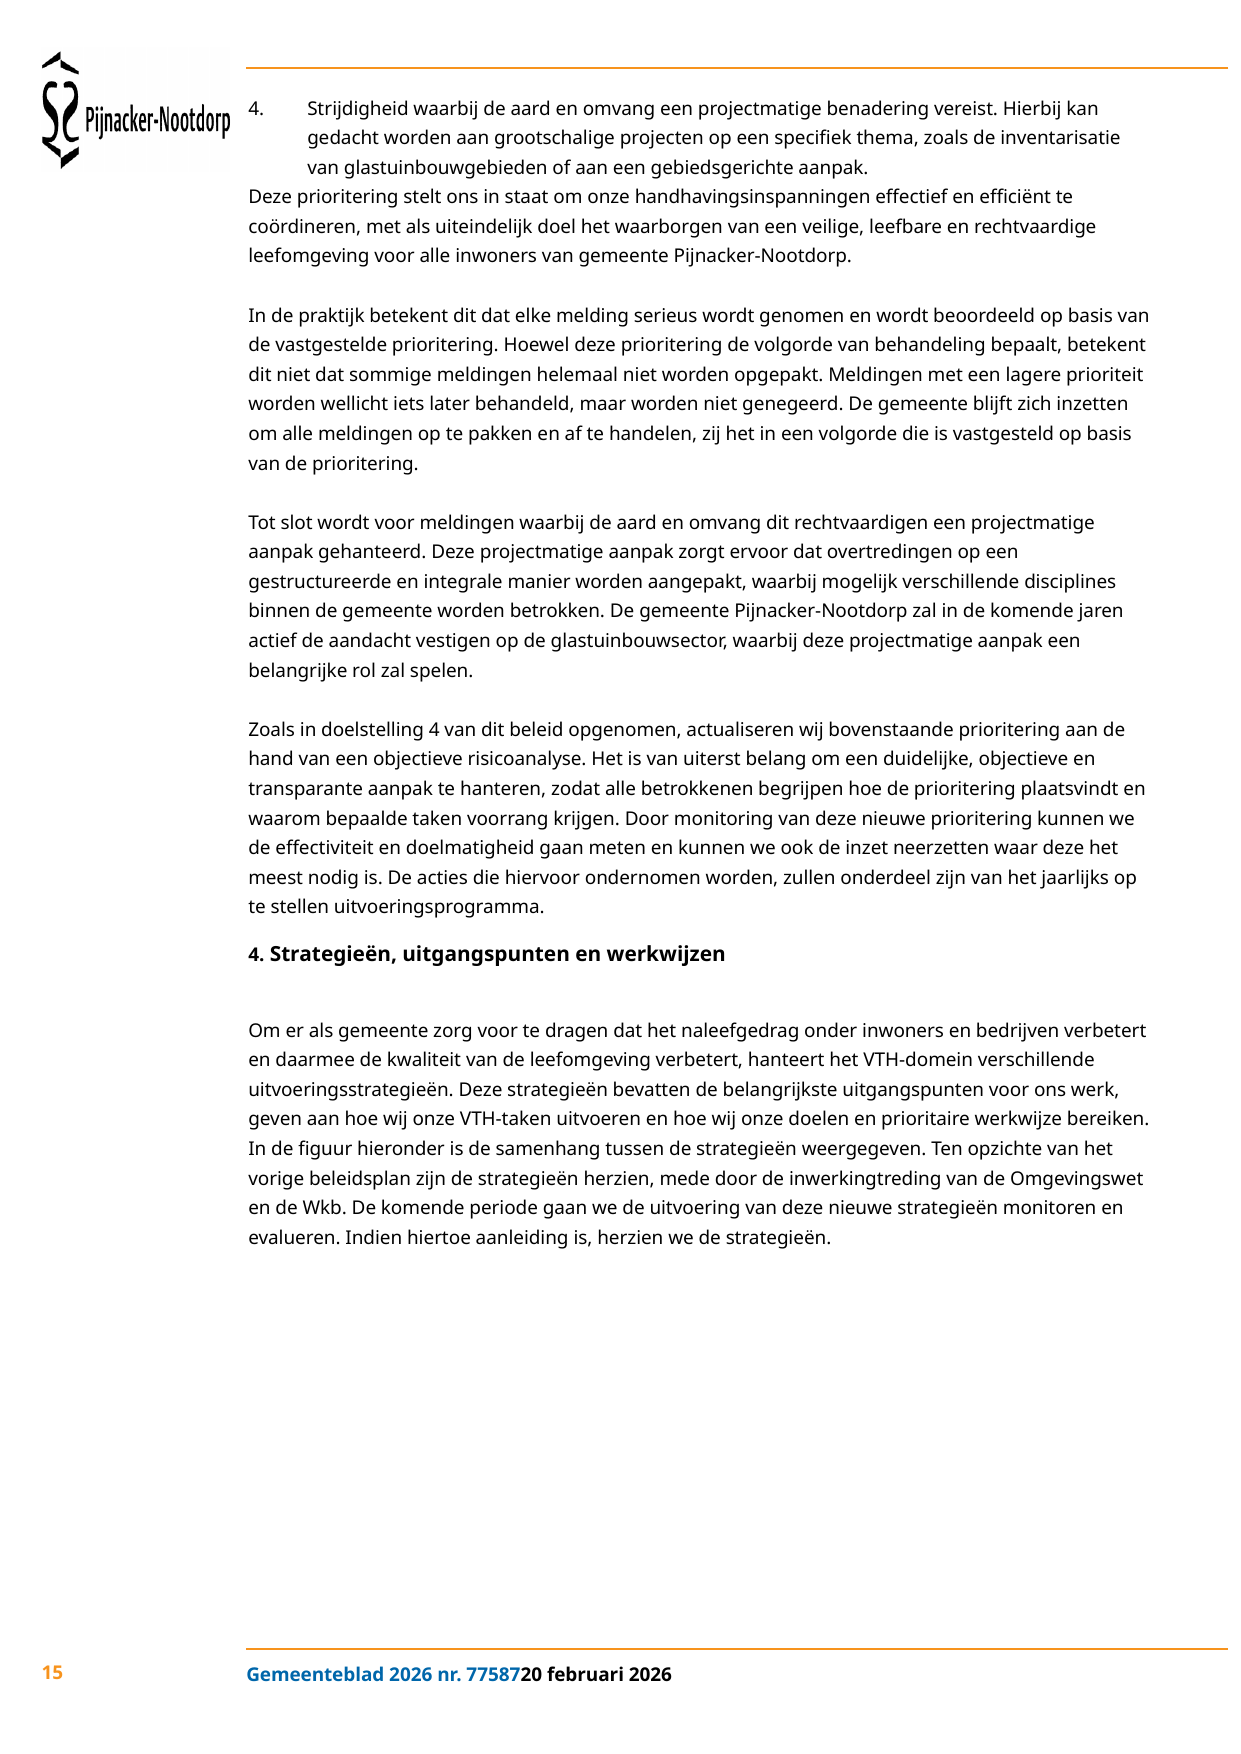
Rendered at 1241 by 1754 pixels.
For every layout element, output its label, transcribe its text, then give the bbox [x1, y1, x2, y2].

list Strijdigheid waarbij de aard en omvang een projectmatige benadering vereist. Hierbij kan gedacht worden aan grootschalige projecten op een specifiek thema, zoals de inventarisatie van glastuinbouwgebieden of aan een gebiedsgerichte aanpak. [248, 95, 1152, 180]
text Om er als gemeente zorg voor te dragen dat het naleefgedrag onder inwoners en bedrijven verbetert en daarmee de kwaliteit van de leefomgeving verbetert, hanteert het VTH-domein verschillende uitvoeringsstrategieën. Deze strategieën bevatten de belangrijkste uitgangspunten voor ons werk, geven aan hoe wij onze VTH-taken uitvoeren en hoe wij onze doelen en prioritaire werkwijze bereiken. In de figuur hieronder is de samenhang tussen de strategieën weergegeven. Ten opzichte van het vorige beleidsplan zijn de strategieën herzien, mede door de inwerkingtreding van de Omgevingswet en de Wkb. De komende periode gaan we de uitvoering van deze nieuwe strategieën monitoren en evalueren. Indien hiertoe aanleiding is, herzien we de strategieën. [248, 1017, 1152, 1250]
picture [41, 47, 231, 172]
text Tot slot wordt voor meldingen waarbij de aard en omvang dit rechtvaardigen een projectmatige aanpak gehanteerd. Deze projectmatige aanpak zorgt ervoor dat overtredingen op een gestructureerde en integrale manier worden aangepakt, waarbij mogelijk verschillende disciplines binnen de gemeente worden betrokken. De gemeente Pijnacker-Nootdorp zal in de komende jaren actief de aandacht vestigen op de glastuinbouwsector, waarbij deze projectmatige aanpak een belangrijke rol zal spelen. [248, 509, 1152, 683]
text Deze prioritering stelt ons in staat om onze handhavingsinspanningen effectief en efficiënt te coördineren, met als uiteindelijk doel het waarborgen van een veilige, leefbare en rechtvaardige leefomgeving voor alle inwoners van gemeente Pijnacker-Nootdorp. [248, 183, 1152, 268]
text Zoals in doelstelling 4 van dit beleid opgenomen, actualiseren wij bovenstaande prioritering aan de hand van een objectieve risicoanalyse. Het is van uiterst belang om een duidelijke, objectieve en transparante aanpak te hanteren, zodat alle betrokkenen begrijpen hoe de prioritering plaatsvindt en waarom bepaalde taken voorrang krijgen. Door monitoring van deze nieuwe prioritering kunnen we de effectiviteit en doelmatigheid gaan meten en kunnen we ook de inzet neerzetten waar deze het meest nodig is. De acties die hiervoor ondernomen worden, zullen onderdeel zijn van het jaarlijks op te stellen uitvoeringsprogramma. [248, 716, 1152, 919]
text In de praktijk betekent dit dat elke melding serieus wordt genomen en wordt beoordeeld op basis van de vastgestelde prioritering. Hoewel deze prioritering de volgorde van behandeling bepaalt, betekent dit niet dat sommige meldingen helemaal niet worden opgepakt. Meldingen met een lagere prioriteit worden wellicht iets later behandeld, maar worden niet genegeerd. De gemeente blijft zich inzetten om alle meldingen op te pakken en af te handelen, zij het in een volgorde die is vastgesteld op basis van de prioritering. [248, 302, 1152, 476]
text 4. Strategieën, uitgangspunten en werkwijzen [248, 939, 1152, 968]
